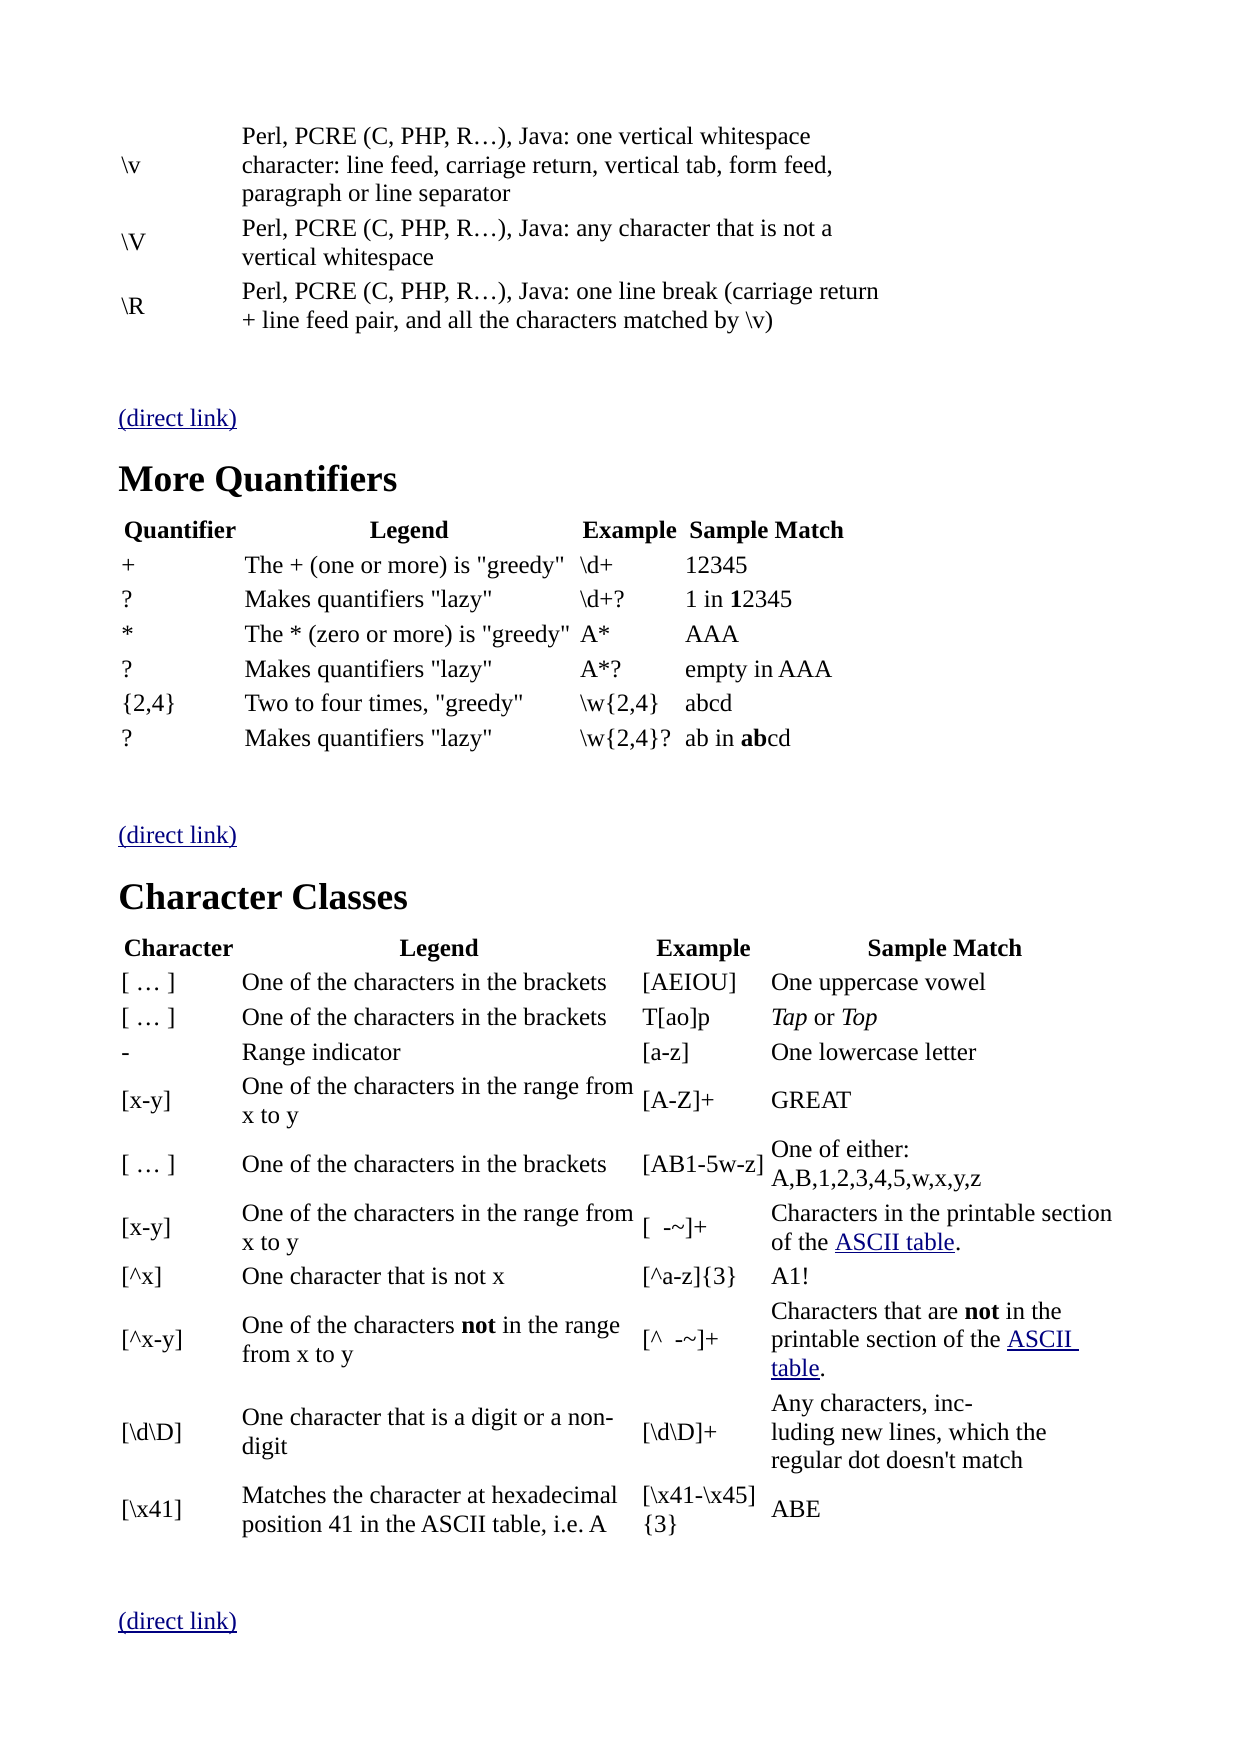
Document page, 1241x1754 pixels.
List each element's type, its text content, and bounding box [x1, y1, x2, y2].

table_cell \v [118, 118, 239, 210]
table_cell [\d\D]+ [639, 1385, 768, 1477]
table_cell [890, 210, 999, 273]
table_cell AAA [682, 616, 851, 651]
table_cell One lowercase letter [768, 1034, 1122, 1068]
table_cell ABE [768, 1477, 1122, 1540]
table_cell [A-Z]+ [639, 1068, 768, 1132]
table_cell \R [118, 274, 239, 337]
table_cell Two to four times, "greedy" [241, 685, 577, 720]
table_cell One of the characters in the range from x to y [239, 1068, 639, 1132]
table_header Sample Match [768, 930, 1122, 964]
table_cell The * (zero or more) is "greedy" [241, 616, 577, 651]
table_cell [^a-z]{3} [639, 1258, 768, 1293]
text (direct link) [118, 754, 1122, 849]
table_cell T[ao]p [639, 999, 768, 1034]
table_cell ? [118, 582, 241, 616]
table_cell 12345 [682, 547, 851, 582]
text (direct link) [118, 1540, 1122, 1635]
table_cell One uppercase vowel [768, 965, 1122, 999]
table_header Legend [239, 930, 639, 964]
table_cell [890, 274, 999, 337]
table_cell {2,4} [118, 685, 241, 720]
table_cell Perl, PCRE (C, PHP, R…), Java: any character that is not a vertical whitespace [239, 210, 890, 273]
table_cell One of the characters in the brackets [239, 1132, 639, 1195]
table_cell \V [118, 210, 239, 273]
table_cell A*? [577, 651, 682, 685]
table_cell [x-y] [118, 1068, 239, 1132]
table_cell Characters in the printable section of the ASCII table. [768, 1195, 1122, 1258]
subtitle More Quantifiers [118, 457, 1122, 500]
table_cell [999, 118, 1122, 210]
table_cell [ … ] [118, 1132, 239, 1195]
table_cell \d+? [577, 582, 682, 616]
table_cell [999, 274, 1122, 337]
table_header Example [577, 513, 682, 547]
table_cell [ … ] [118, 999, 239, 1034]
table_cell empty in AAA [682, 651, 851, 685]
table_cell Characters that are not in the printable section of the ASCII table. [768, 1293, 1122, 1385]
table_cell Makes quantifiers "lazy" [241, 651, 577, 685]
table_cell abcd [682, 685, 851, 720]
table_header Sample Match [682, 513, 851, 547]
table_cell [AEIOU] [639, 965, 768, 999]
table_cell 1 in 12345 [682, 582, 851, 616]
table_cell ? [118, 651, 241, 685]
table_cell [^x] [118, 1258, 239, 1293]
table_cell [a-z] [639, 1034, 768, 1068]
table_cell [^ -~]+ [639, 1293, 768, 1385]
table_cell One of the characters not in the range from x to y [239, 1293, 639, 1385]
table_cell + [118, 547, 241, 582]
table_cell [999, 210, 1122, 273]
table_cell Perl, PCRE (C, PHP, R…), Java: one vertical whitespace character: line feed, carriage return, vertical tab, form feed, paragraph or line separator [239, 118, 890, 210]
table_cell One character that is not x [239, 1258, 639, 1293]
table_cell One of either: A,B,1,2,3,4,5,w,x,y,z [768, 1132, 1122, 1195]
table_cell Range indicator [239, 1034, 639, 1068]
table_cell ? [118, 720, 241, 754]
text (direct link) [118, 337, 1122, 432]
table_cell One character that is a digit or a non-digit [239, 1385, 639, 1477]
table_cell One of the characters in the brackets [239, 999, 639, 1034]
table_header Legend [241, 513, 577, 547]
table_cell Perl, PCRE (C, PHP, R…), Java: one line break (carriage return + line feed pair, and all the characters matched by \v) [239, 274, 890, 337]
table_cell Any characters, inc- luding new lines, which the regular dot doesn't match [768, 1385, 1122, 1477]
table_cell Tap or Top [768, 999, 1122, 1034]
table_cell A* [577, 616, 682, 651]
table_cell GREAT [768, 1068, 1122, 1132]
table_cell A1! [768, 1258, 1122, 1293]
table_header Character [118, 930, 239, 964]
table_cell One of the characters in the brackets [239, 965, 639, 999]
table_cell [AB1-5w-z] [639, 1132, 768, 1195]
table_header Quantifier [118, 513, 241, 547]
table_cell The + (one or more) is "greedy" [241, 547, 577, 582]
table_cell [ -~]+ [639, 1195, 768, 1258]
table_cell [\x41-\x45]{3} [639, 1477, 768, 1540]
table_cell Makes quantifiers "lazy" [241, 582, 577, 616]
table_cell * [118, 616, 241, 651]
table_header Example [639, 930, 768, 964]
table_cell [^x-y] [118, 1293, 239, 1385]
table_cell [\d\D] [118, 1385, 239, 1477]
table_cell [ … ] [118, 965, 239, 999]
table_cell [x-y] [118, 1195, 239, 1258]
table_cell Matches the character at hexadecimal position 41 in the ASCII table, i.e. A [239, 1477, 639, 1540]
table_cell - [118, 1034, 239, 1068]
table_cell \w{2,4}? [577, 720, 682, 754]
table_cell \w{2,4} [577, 685, 682, 720]
table_cell \d+ [577, 547, 682, 582]
table_cell Makes quantifiers "lazy" [241, 720, 577, 754]
table_cell [890, 118, 999, 210]
table_cell One of the characters in the range from x to y [239, 1195, 639, 1258]
table_cell ab in abcd [682, 720, 851, 754]
table_cell [\x41] [118, 1477, 239, 1540]
subtitle Character Classes [118, 874, 1122, 917]
